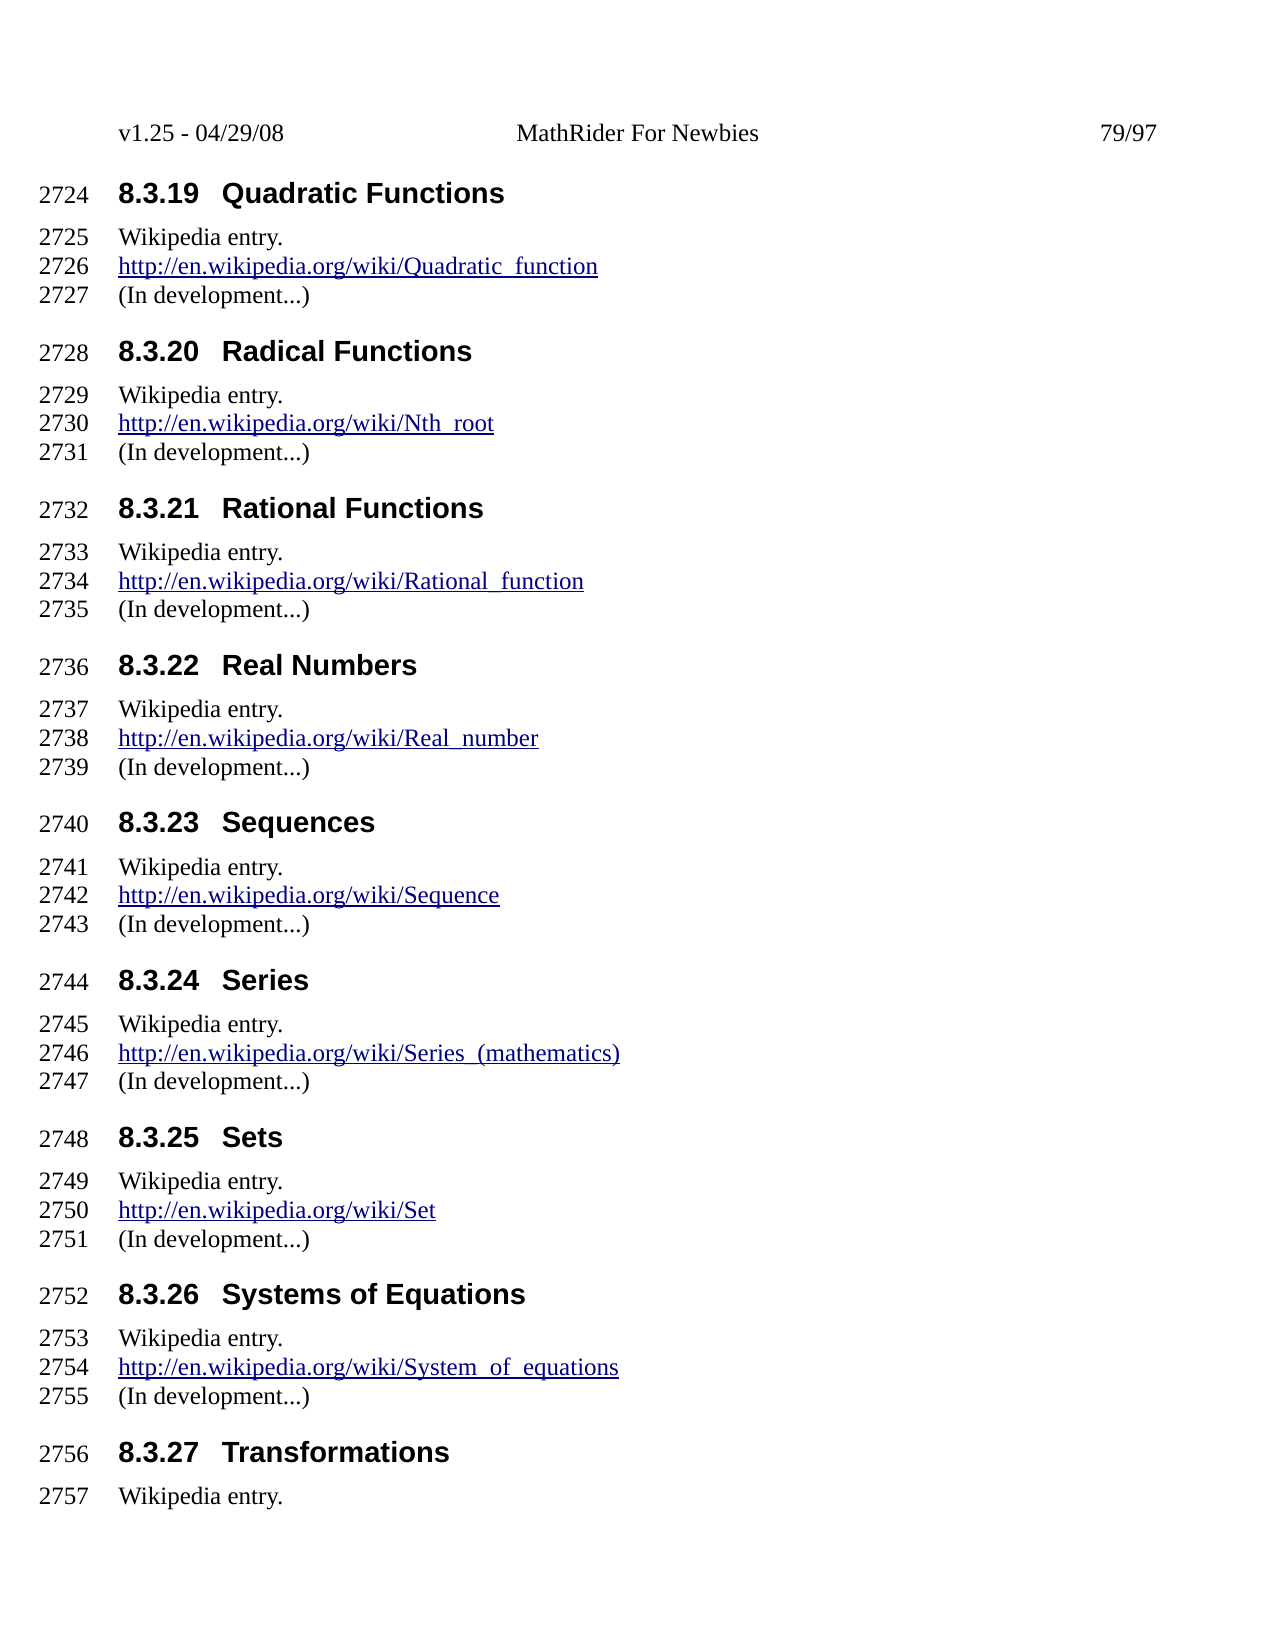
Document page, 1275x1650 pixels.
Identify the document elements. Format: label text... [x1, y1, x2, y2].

subtitle Series [118, 963, 1157, 996]
text http://en.wikipedia.org/wiki/System_of_equations [118, 1352, 1157, 1381]
subtitle Transformations [118, 1435, 1157, 1468]
text (In development...) [118, 909, 1157, 938]
text http://en.wikipedia.org/wiki/Nth_root [118, 408, 1157, 437]
subtitle Sequences [118, 806, 1157, 839]
subtitle Quadratic Functions [118, 176, 1157, 210]
text (In development...) [118, 752, 1157, 781]
text Wikipedia entry. [118, 380, 1157, 408]
text Wikipedia entry. [118, 222, 1157, 251]
text http://en.wikipedia.org/wiki/Series_(mathematics) [118, 1038, 1157, 1066]
text Wikipedia entry. [118, 1481, 1157, 1509]
text http://en.wikipedia.org/wiki/Set [118, 1195, 1157, 1224]
text Wikipedia entry. [118, 537, 1157, 566]
text (In development...) [118, 280, 1157, 309]
text (In development...) [118, 594, 1157, 623]
text Wikipedia entry. [118, 694, 1157, 723]
text Wikipedia entry. [118, 1009, 1157, 1038]
subtitle Real Numbers [118, 648, 1157, 682]
text http://en.wikipedia.org/wiki/Quadratic_function [118, 251, 1157, 280]
text Wikipedia entry. [118, 1166, 1157, 1195]
text http://en.wikipedia.org/wiki/Rational_function [118, 566, 1157, 594]
text http://en.wikipedia.org/wiki/Sequence [118, 880, 1157, 909]
text (In development...) [118, 1381, 1157, 1410]
text Wikipedia entry. [118, 852, 1157, 880]
text (In development...) [118, 1066, 1157, 1095]
subtitle Sets [118, 1120, 1157, 1154]
text (In development...) [118, 1224, 1157, 1252]
text http://en.wikipedia.org/wiki/Real_number [118, 723, 1157, 752]
text (In development...) [118, 437, 1157, 466]
subtitle Rational Functions [118, 491, 1157, 524]
text Wikipedia entry. [118, 1323, 1157, 1352]
subtitle Radical Functions [118, 334, 1157, 367]
subtitle Systems of Equations [118, 1277, 1157, 1311]
